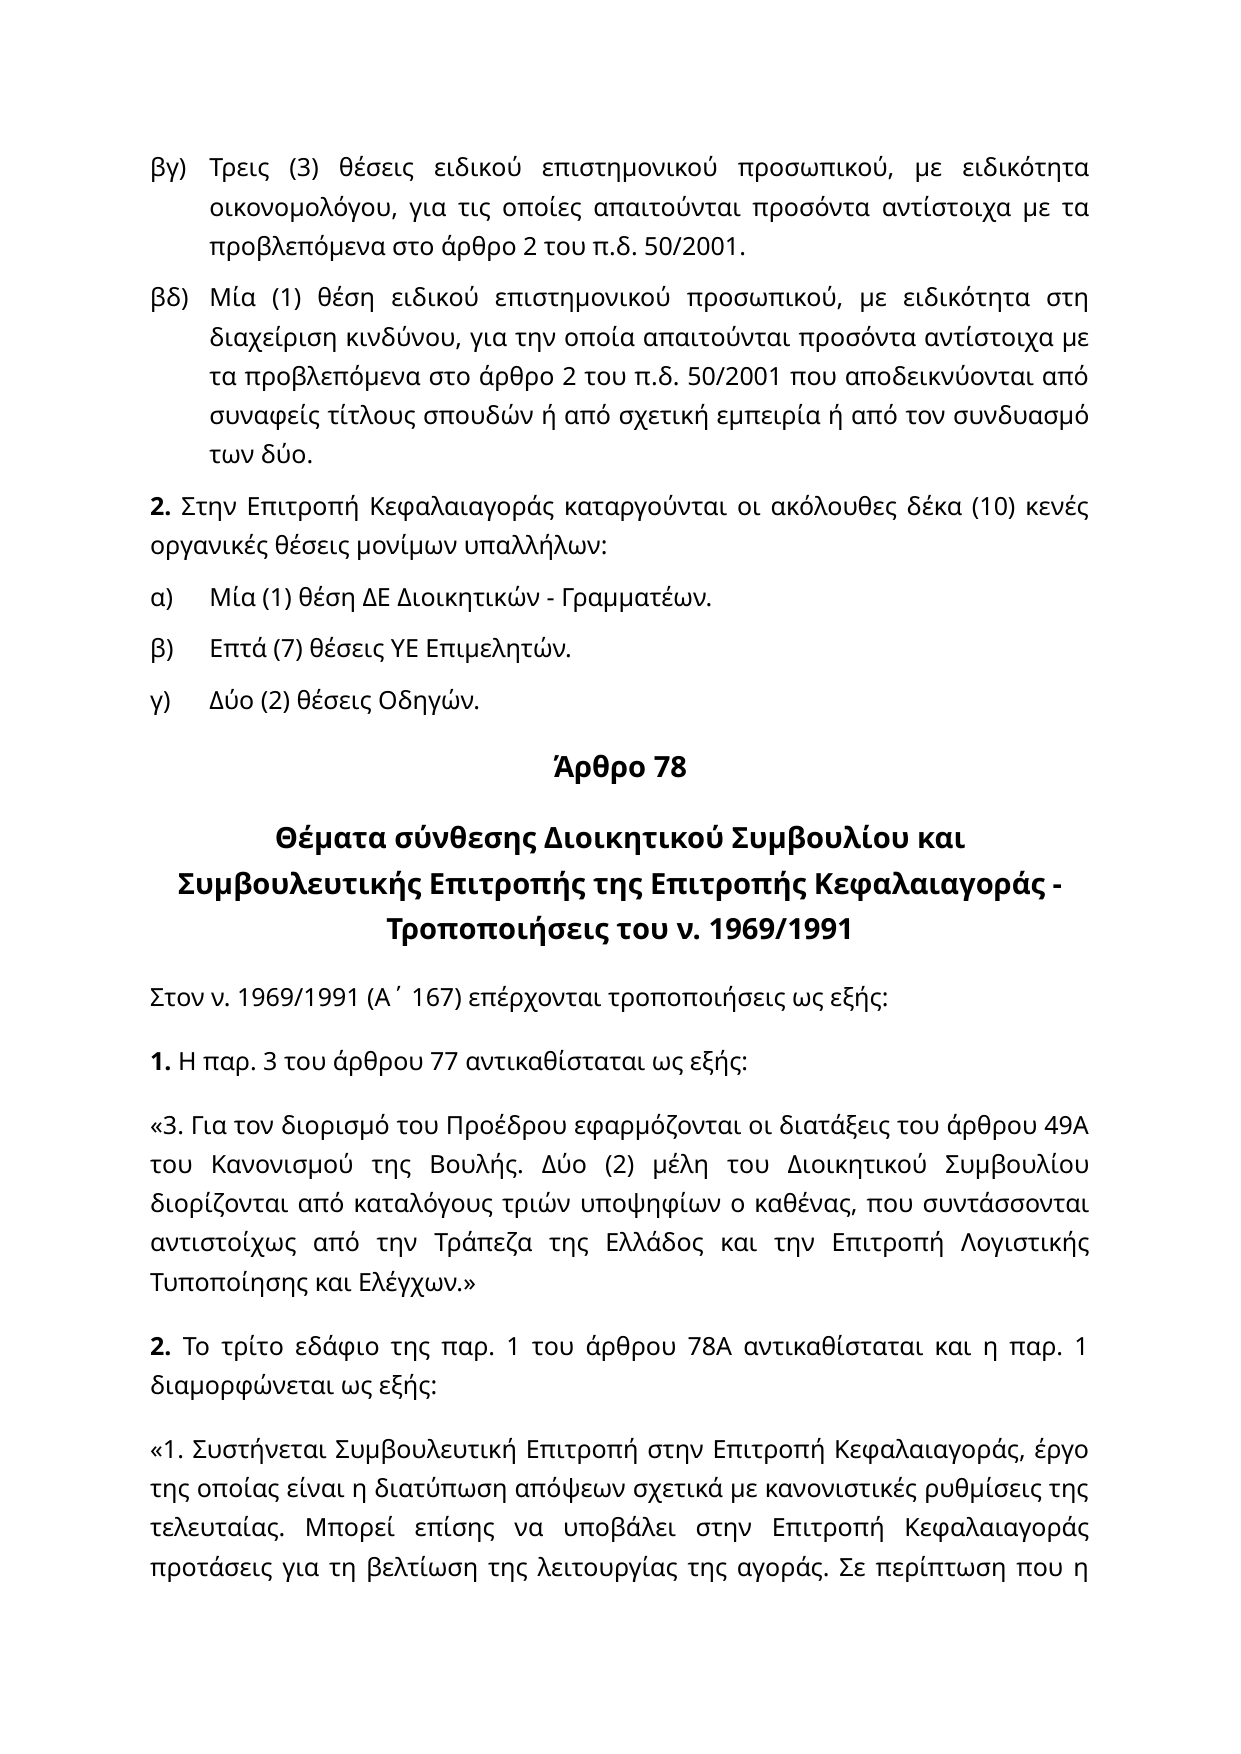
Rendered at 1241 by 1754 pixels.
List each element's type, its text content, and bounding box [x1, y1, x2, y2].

text 1. Η παρ. 3 του άρθρου 77 αντικαθίσταται ως εξής: [150, 1043, 1090, 1077]
list β) Επτά (7) θέσεις ΥΕ Επιμελητών. [150, 631, 1090, 665]
text «1. Συστήνεται Συμβουλευτική Επιτροπή στην Επιτροπή Κεφαλαιαγοράς, έργο της οποίας είναι η διατύπωση απόψεων σχετικά με κανονιστικές ρυθμίσεις της τελευταίας. Μπορεί επίσης να υποβάλει στην Επιτροπή Κεφαλαιαγοράς προτάσεις για τη βελτίωση της λειτουργίας της αγοράς. Σε περίπτωση που η [150, 1432, 1090, 1583]
subtitle Άρθρο 78 [150, 747, 1090, 786]
list βγ) Τρεις (3) θέσεις ειδικού επιστημονικού προσωπικού, με ειδικότητα οικονομολόγου, για τις οποίες απαιτούνται προσόντα αντίστοιχα με τα προβλεπόμενα στο άρθρο 2 του π.δ. 50/2001. [150, 150, 1090, 262]
text Στον ν. 1969/1991 (Α΄ 167) επέρχονται τροποποιήσεις ως εξής: [150, 979, 1090, 1013]
list γ) Δύο (2) θέσεις Οδηγών. [150, 682, 1090, 717]
text 2. Στην Επιτροπή Κεφαλαιαγοράς καταργούνται οι ακόλουθες δέκα (10) κενές οργανικές θέσεις μονίμων υπαλλήλων: [150, 488, 1090, 562]
list α) Μία (1) θέση ΔΕ Διοικητικών - Γραμματέων. [150, 579, 1090, 613]
text «3. Για τον διορισμό του Προέδρου εφαρμόζονται οι διατάξεις του άρθρου 49Α του Κανονισμού της Βουλής. Δύο (2) μέλη του Διοικητικού Συμβουλίου διορίζονται από καταλόγους τριών υποψηφίων ο καθένας, που συντάσσονται αντιστοίχως από την Τράπεζα της Ελλάδος και την Επιτροπή Λογιστικής Τυποποίησης και Ελέγχων.» [150, 1107, 1090, 1298]
list βδ) Μία (1) θέση ειδικού επιστημονικού προσωπικού, με ειδικότητα στη διαχείριση κινδύνου, για την οποία απαιτούνται προσόντα αντίστοιχα με τα προβλεπόμενα στο άρθρο 2 του π.δ. 50/2001 που αποδεικνύονται από συναφείς τίτλους σπουδών ή από σχετική εμπειρία ή από τον συνδυασμό των δύο. [150, 280, 1090, 471]
text 2. Το τρίτο εδάφιο της παρ. 1 του άρθρου 78Α αντικαθίσταται και η παρ. 1 διαμορφώνεται ως εξής: [150, 1328, 1090, 1402]
subtitle Θέματα σύνθεσης Διοικητικού Συμβουλίου και Συμβουλευτικής Επιτροπής της Επιτροπής Κεφαλαιαγοράς - Τροποποιήσεις του ν. 1969/1991 [150, 817, 1090, 948]
